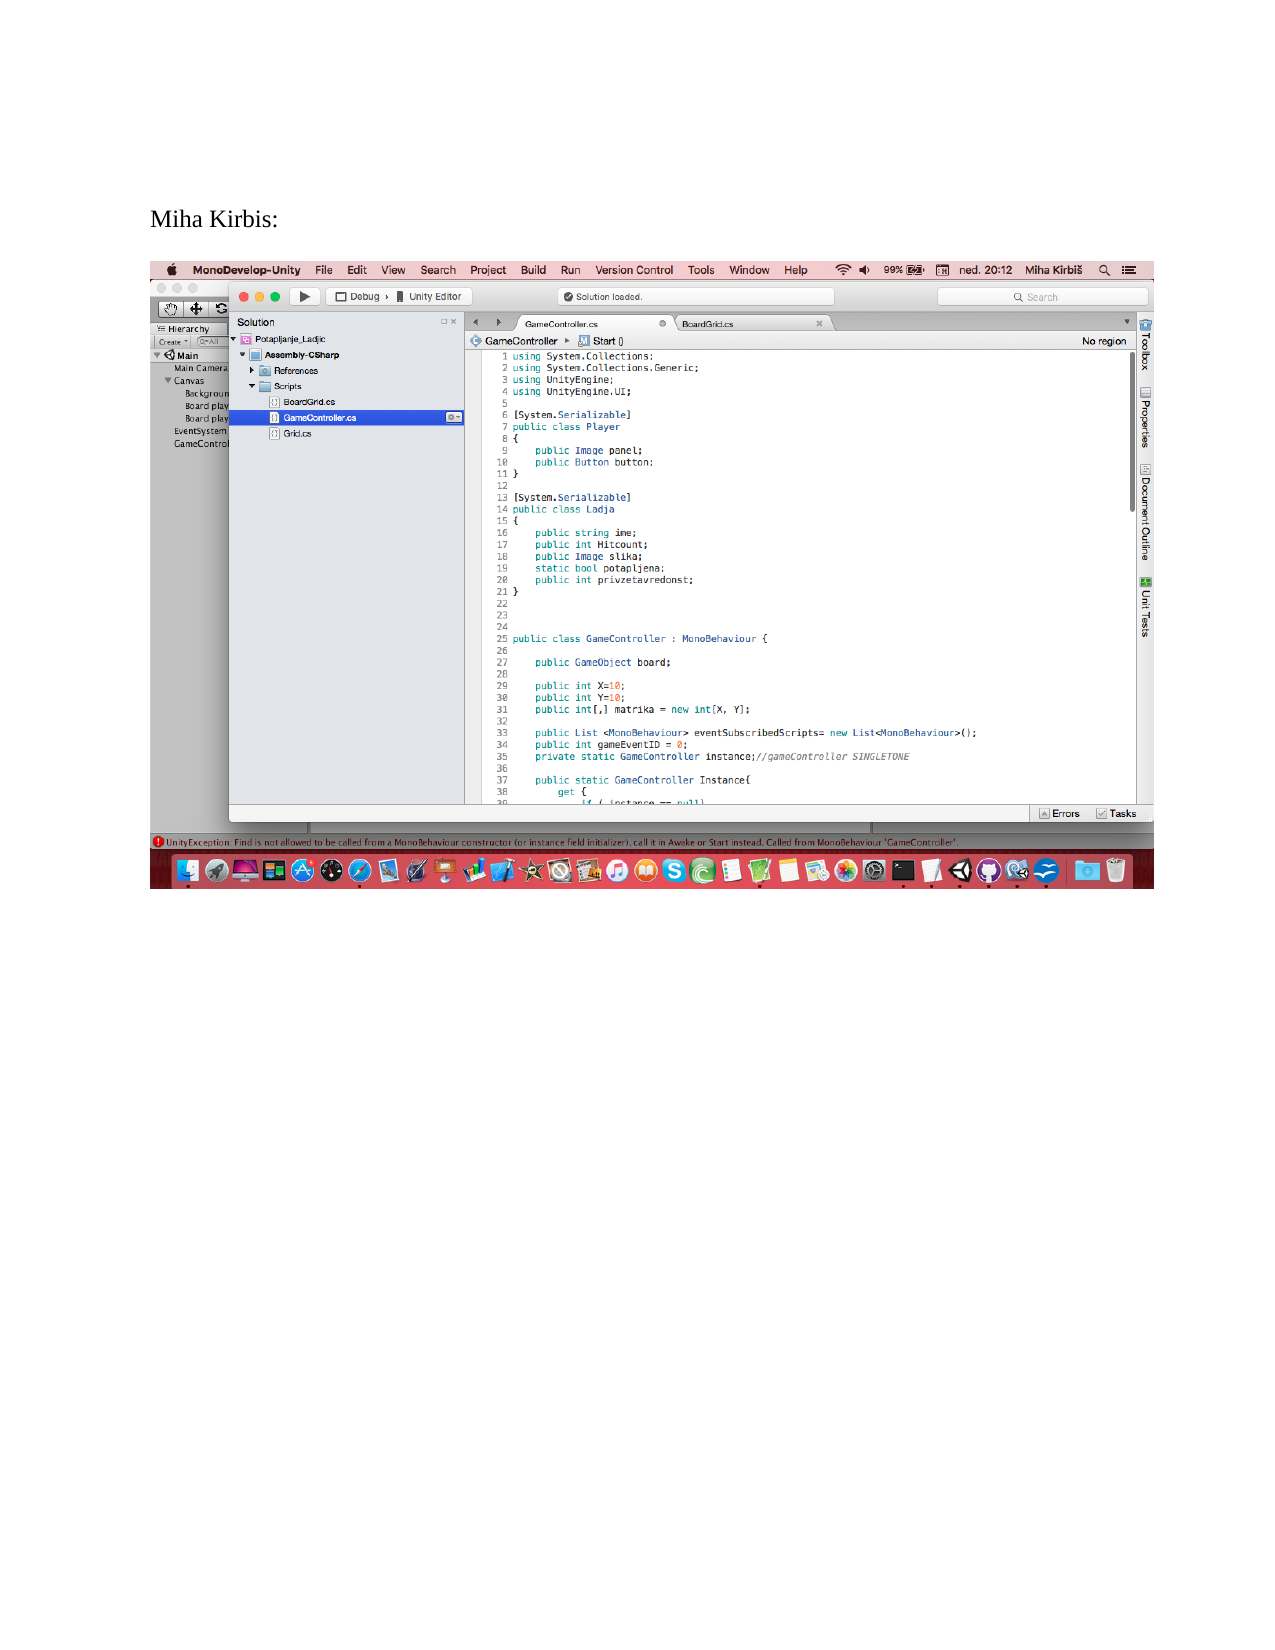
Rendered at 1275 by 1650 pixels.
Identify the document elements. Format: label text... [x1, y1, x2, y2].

text Miha Kirbis: [150, 204, 1125, 233]
